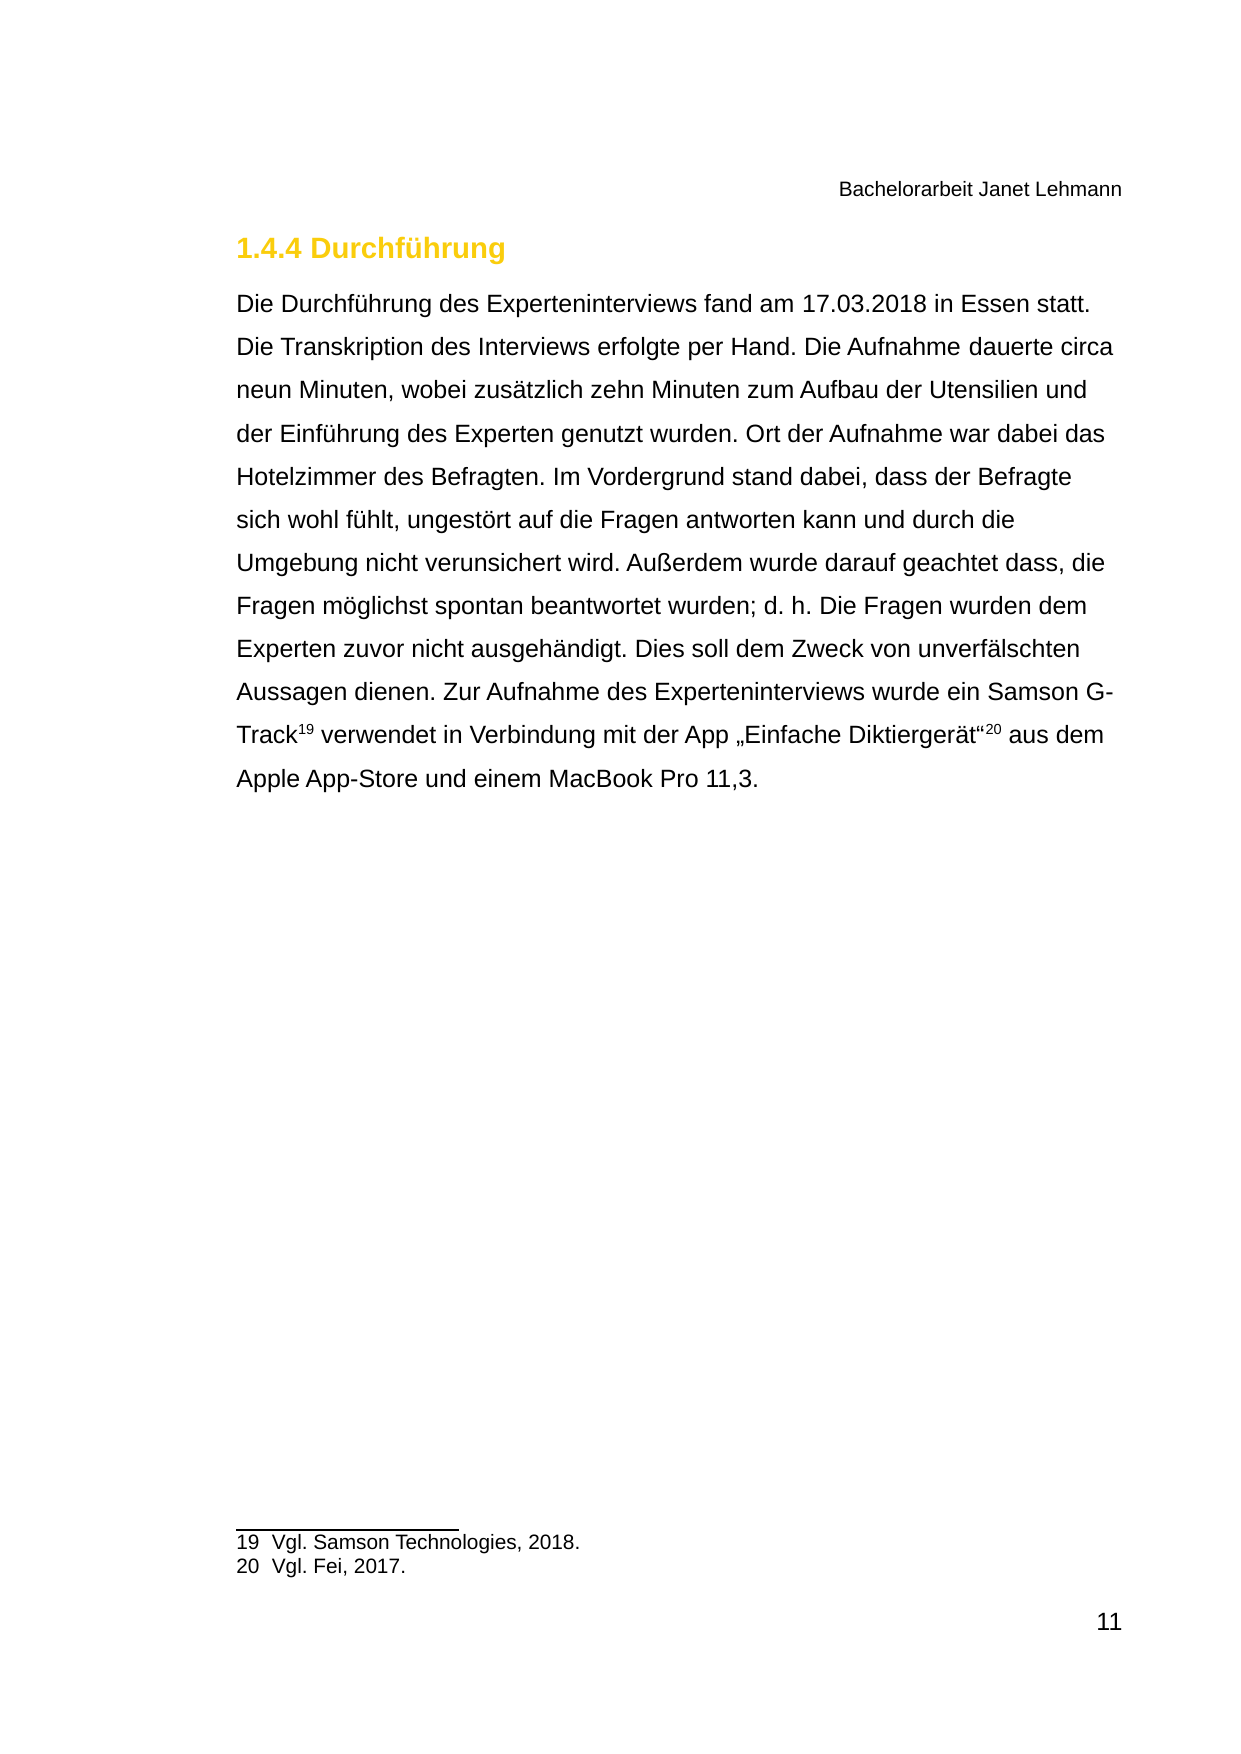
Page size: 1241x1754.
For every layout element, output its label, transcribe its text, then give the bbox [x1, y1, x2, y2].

text Vgl. Samson Technologies, 2018. [236, 1530, 1122, 1554]
text Vgl. Fei, 2017. [236, 1554, 1122, 1578]
text Die Durchführung des Experteninterviews fand am 17.03.2018 in Essen statt. Die Transkription des Interviews erfolgte per Hand. Die Aufnahme dauerte circa neun Minuten, wobei zusätzlich zehn Minuten zum Aufbau der Utensilien und der Einführung des Experten genutzt wurden. Ort der Aufnahme war dabei das Hotelzimmer des Befragten. Im Vordergrund stand dabei, dass der Befragte sich wohl fühlt, ungestört auf die Fragen antworten kann und durch die Umgebung nicht verunsichert wird. Außerdem wurde darauf geachtet dass, die Fragen möglichst spontan beantwortet wurden; d. h. Die Fragen wurden dem Experten zuvor nicht ausgehändigt. Dies soll dem Zweck von unverfälschten Aussagen dienen. Zur Aufnahme des Experteninterviews wurde ein Samson G-Track verwendet in Verbindung mit der App „Einfache Diktiergerät“ aus dem Apple App-Store und einem MacBook Pro 11,3. [236, 289, 1122, 792]
subtitle Durchführung [236, 231, 1122, 264]
